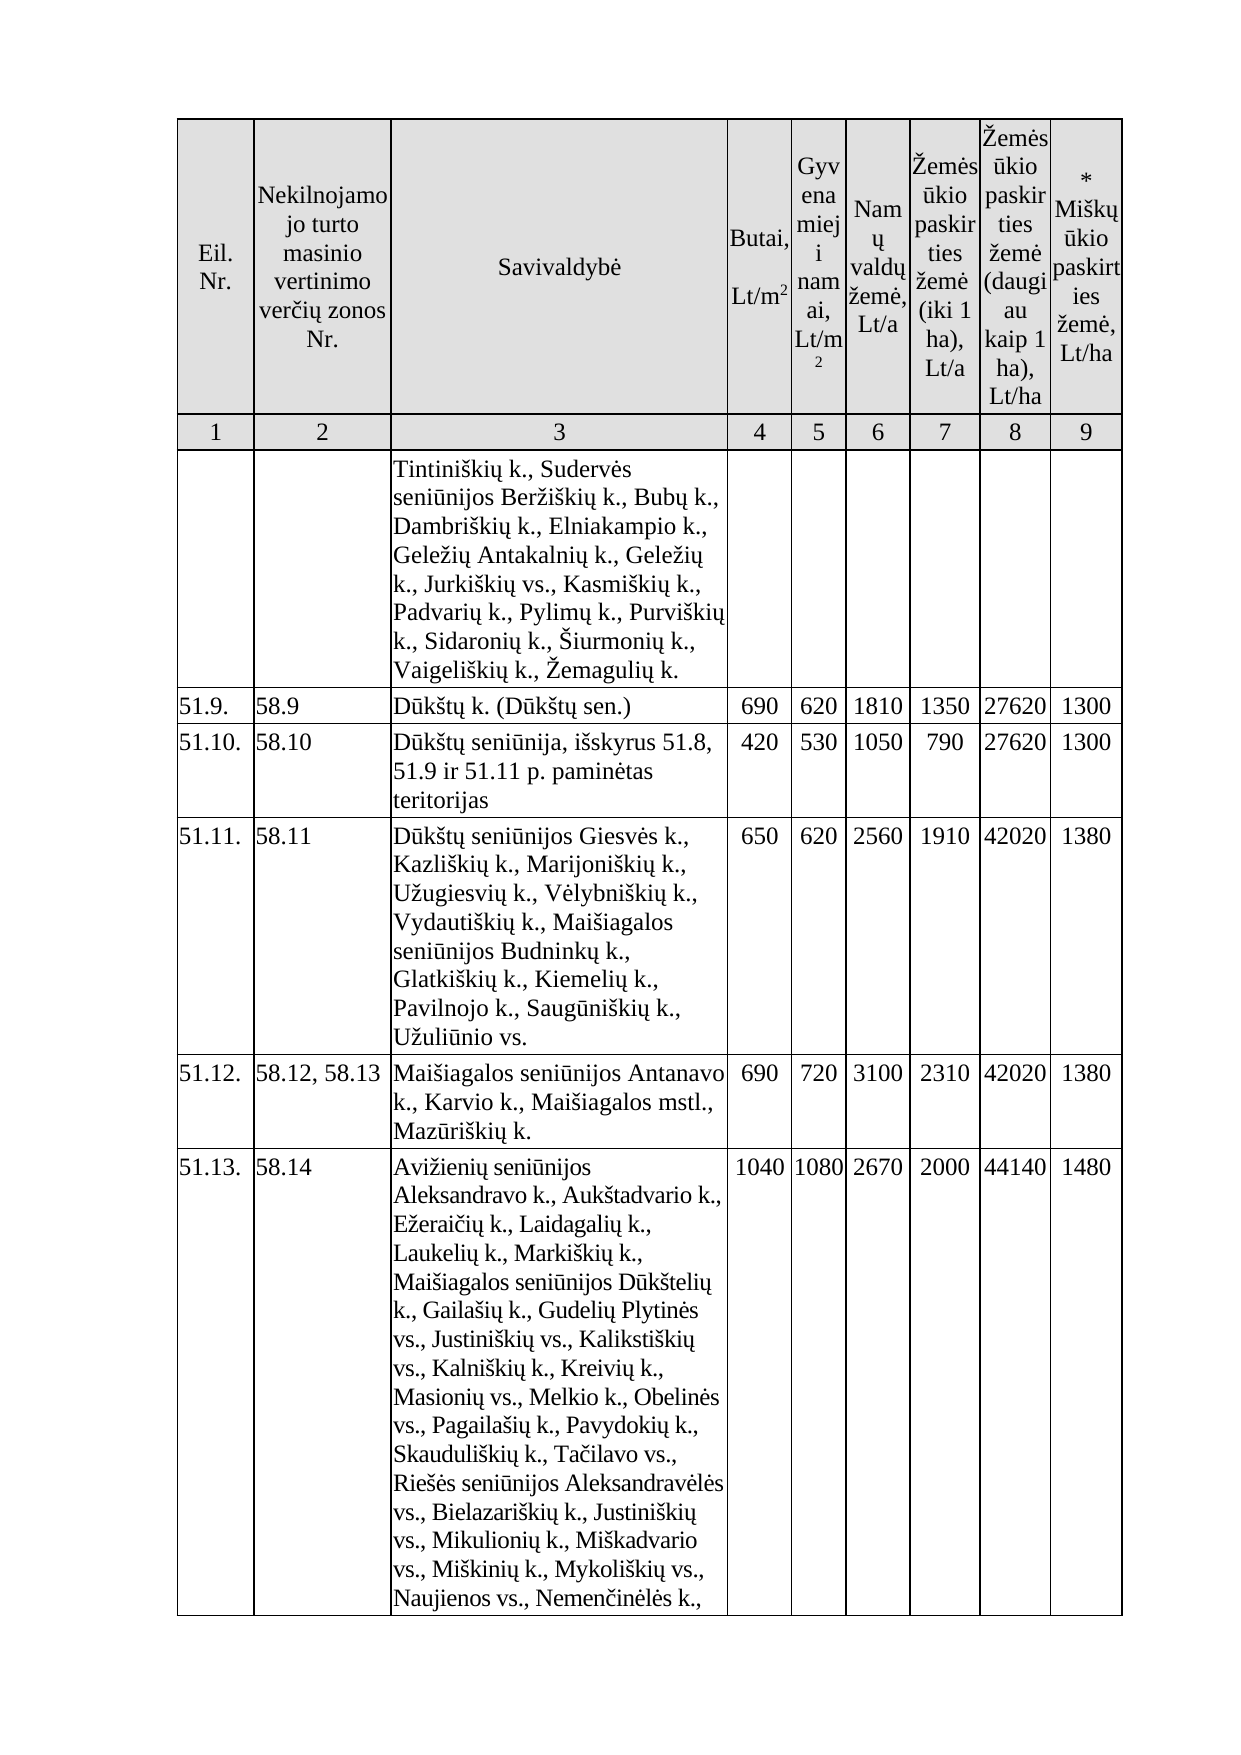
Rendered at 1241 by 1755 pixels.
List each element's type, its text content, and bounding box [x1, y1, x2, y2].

table_cell 1300 [1051, 724, 1121, 816]
table_cell 5 [792, 415, 845, 449]
table_cell 720 [792, 1055, 845, 1147]
table_cell 1480 [1051, 1149, 1121, 1615]
table_cell 4 [728, 415, 791, 449]
table_cell 8 [981, 415, 1050, 449]
table_cell Tintiniškių k., Sudervės seniūnijos Beržiškių k., Bubų k., Dambriškių k., Elniakampio k., Geležių Antakalnių k., Geležių k., Jurkiškių vs., Kasmiškių k., Padvarių k., Pylimų k., Purviškių k., Sidaronių k., Šiurmonių k., Vaigeliškių k., Žemagulių k. [392, 451, 727, 687]
table_cell [255, 451, 390, 687]
table_cell Dūkštų seniūnijos Giesvės k., Kazliškių k., Marijoniškių k., Užugiesvių k., Vėlybniškių k., Vydautiškių k., Maišiagalos seniūnijos Budninkų k., Glatkiškių k., Kiemelių k., Pavilnojo k., Saugūniškių k., Užuliūnio vs. [392, 818, 727, 1054]
table_cell 51.11. [178, 818, 253, 1054]
table_cell [911, 451, 979, 687]
table_cell Dūkštų seniūnija, išskyrus 51.8, 51.9 ir 51.11 p. paminėtas teritorijas [392, 724, 727, 816]
table_cell 1050 [847, 724, 909, 816]
table_cell 1910 [911, 818, 979, 1054]
table_cell [1051, 451, 1121, 687]
table_cell 6 [847, 415, 909, 449]
table_cell 1350 [911, 688, 979, 723]
table_cell 27620 [981, 724, 1050, 816]
table_header * Miškų ūkio paskirties žemė, Lt/ha [1051, 120, 1121, 413]
table_cell 51.10. [178, 724, 253, 816]
table_cell 690 [728, 688, 791, 723]
table_cell 7 [911, 415, 979, 449]
table_cell [178, 451, 253, 687]
table_cell Avižienių seniūnijos Aleksandravo k., Aukštadvario k., Ežeraičių k., Laidagalių k., Laukelių k., Markiškių k., Maišiagalos seniūnijos Dūkštelių k., Gailašių k., Gudelių Plytinės vs., Justiniškių vs., Kalikstiškių vs., Kalniškių k., Kreivių k., Masionių vs., Melkio k., Obelinės vs., Pagailašių k., Pavydokių k., Skauduliškių k., Tačilavo vs., Riešės seniūnijos Aleksandravėlės vs., Bielazariškių k., Justiniškių vs., Mikulionių k., Miškadvario vs., Miškinių k., Mykoliškių vs., Naujienos vs., Nemenčinėlės k., [392, 1149, 727, 1615]
table_header Žemės ūkio paskirties žemė (daugiau kaip 1 ha), Lt/ha [981, 120, 1050, 413]
table_cell 58.10 [255, 724, 390, 816]
table_cell 790 [911, 724, 979, 816]
table_cell 58.14 [255, 1149, 390, 1615]
table_cell 1380 [1051, 818, 1121, 1054]
table_cell 44140 [981, 1149, 1050, 1615]
table_cell 3100 [847, 1055, 909, 1147]
table_cell 58.12, 58.13 [255, 1055, 390, 1147]
table_cell 51.12. [178, 1055, 253, 1147]
table_cell [728, 451, 791, 687]
table_header Namų valdų žemė, Lt/a [847, 120, 909, 413]
table_cell 1380 [1051, 1055, 1121, 1147]
table_cell 58.9 [255, 688, 390, 723]
table_cell 51.13. [178, 1149, 253, 1615]
table_cell [847, 451, 909, 687]
table_header Eil. Nr. [178, 120, 253, 413]
table_cell 420 [728, 724, 791, 816]
table_cell 530 [792, 724, 845, 816]
table_header Nekilnojamojo turto masinio vertinimo verčių zonos Nr. [255, 120, 390, 413]
table_header Savivaldybė [392, 120, 727, 413]
table_cell 1 [178, 415, 253, 449]
table_cell 42020 [981, 1055, 1050, 1147]
table_cell Dūkštų k. (Dūkštų sen.) [392, 688, 727, 723]
table_cell 1040 [728, 1149, 791, 1615]
table_cell 690 [728, 1055, 791, 1147]
table_cell 27620 [981, 688, 1050, 723]
table_cell 620 [792, 818, 845, 1054]
table_header Gyvenamieji namai, Lt/m2 [792, 120, 845, 413]
table_header Butai, Lt/m2 [728, 120, 791, 413]
table_cell 9 [1051, 415, 1121, 449]
table_cell 2560 [847, 818, 909, 1054]
table_cell [981, 451, 1050, 687]
table_cell 58.11 [255, 818, 390, 1054]
table_cell 650 [728, 818, 791, 1054]
table_header Žemės ūkio paskirties žemė (iki 1 ha), Lt/a [911, 120, 979, 413]
table_cell 1810 [847, 688, 909, 723]
table_cell 42020 [981, 818, 1050, 1054]
table_cell 1080 [792, 1149, 845, 1615]
table_cell 2000 [911, 1149, 979, 1615]
table_cell Maišiagalos seniūnijos Antanavo k., Karvio k., Maišiagalos mstl., Mazūriškių k. [392, 1055, 727, 1147]
table_cell 1300 [1051, 688, 1121, 723]
table_cell 2310 [911, 1055, 979, 1147]
table_cell 2 [255, 415, 390, 449]
table_cell [792, 451, 845, 687]
table_cell 3 [392, 415, 727, 449]
table_cell 2670 [847, 1149, 909, 1615]
table_cell 51.9. [178, 688, 253, 723]
table_cell 620 [792, 688, 845, 723]
